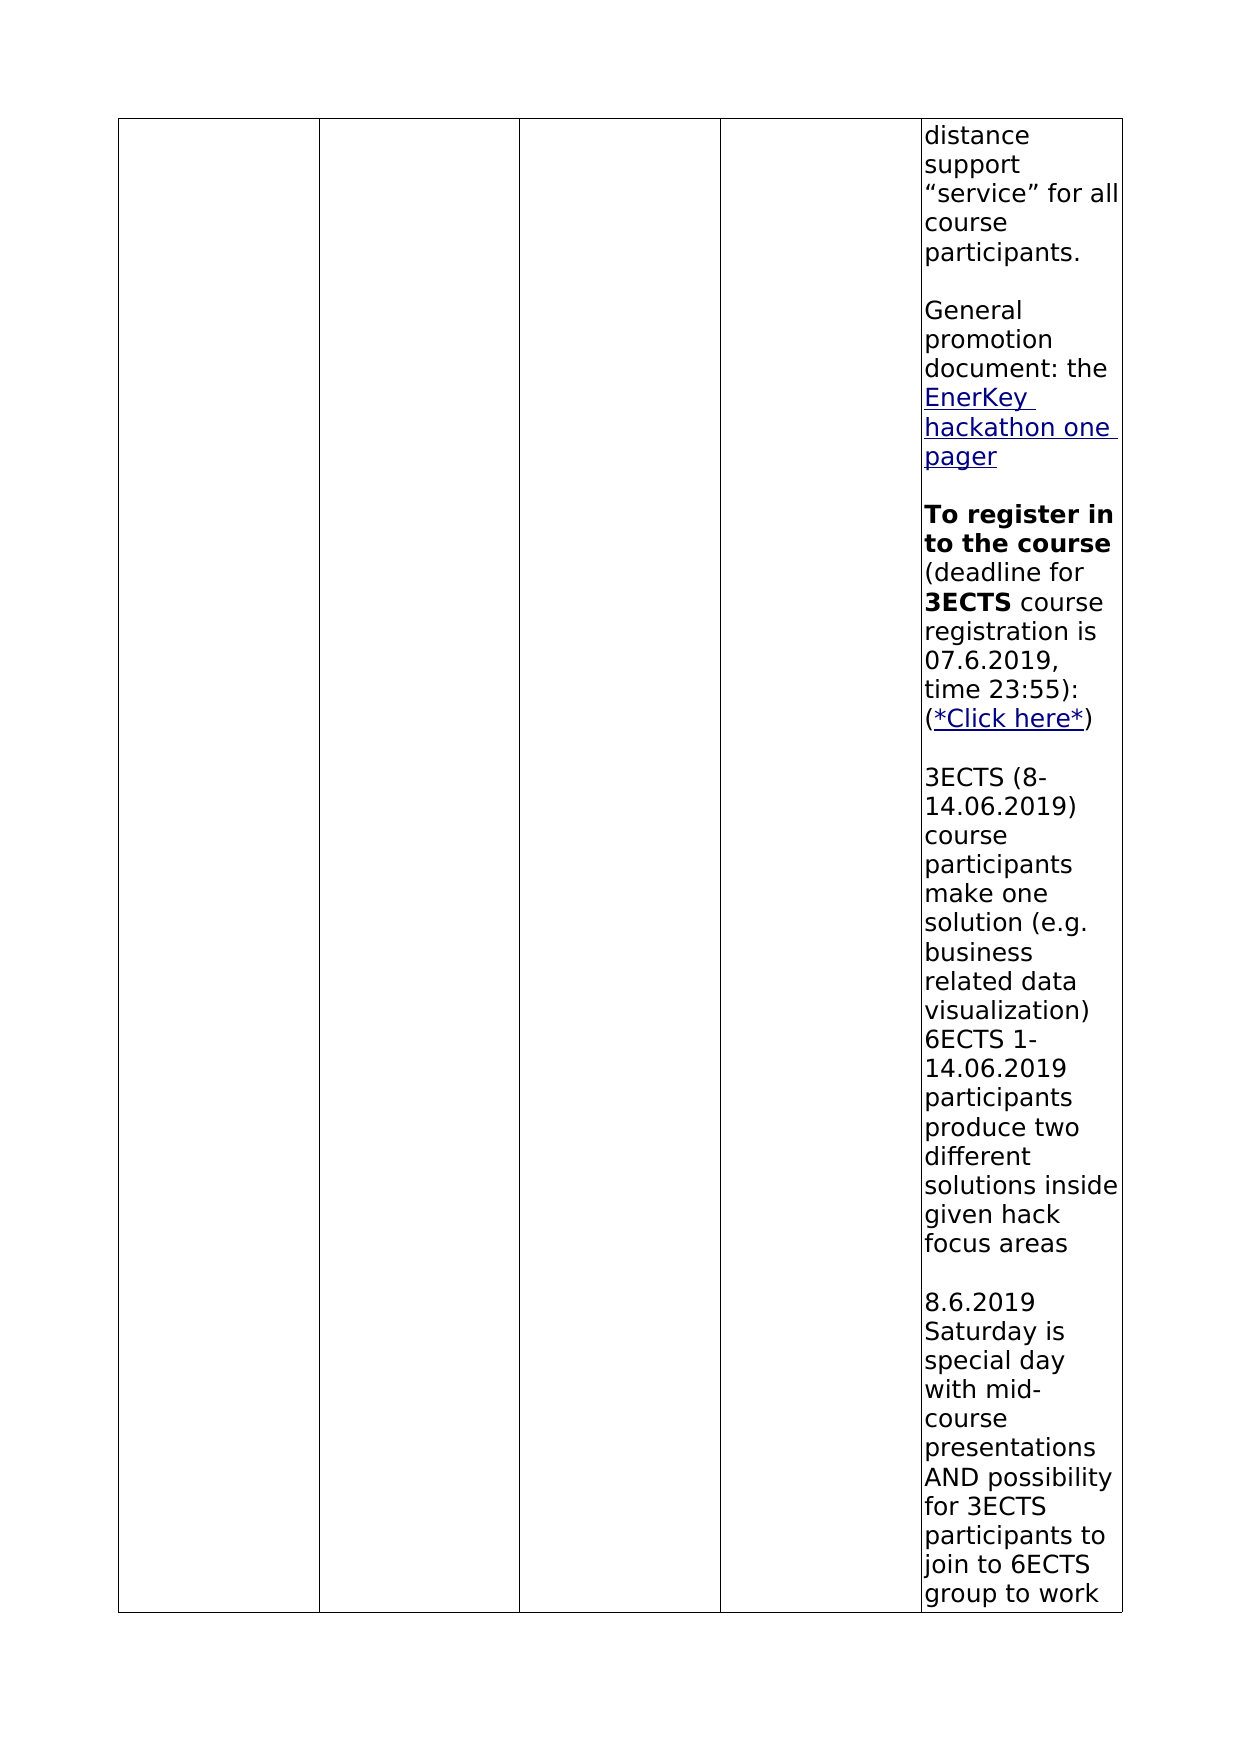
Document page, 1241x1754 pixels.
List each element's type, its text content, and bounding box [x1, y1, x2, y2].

table_cell distance support “service” for all course participants. General promotion document: the EnerKey hackathon one pager To register in to the course (deadline for 3ECTS course registration is 07.6.2019, time 23:55): (*Click here*) 3ECTS (8-14.06.2019) course participants make one solution (e.g. business related data visualization) 6ECTS 1-14.06.2019 participants produce two different solutions inside given hack focus areas 8.6.2019 Saturday is special day with mid-course presentations AND possibility for 3ECTS participants to join to 6ECTS group to work [922, 119, 1122, 1612]
table_cell [520, 119, 720, 1612]
table_cell [320, 119, 519, 1612]
table_cell [721, 119, 921, 1612]
table_cell [119, 119, 319, 1612]
